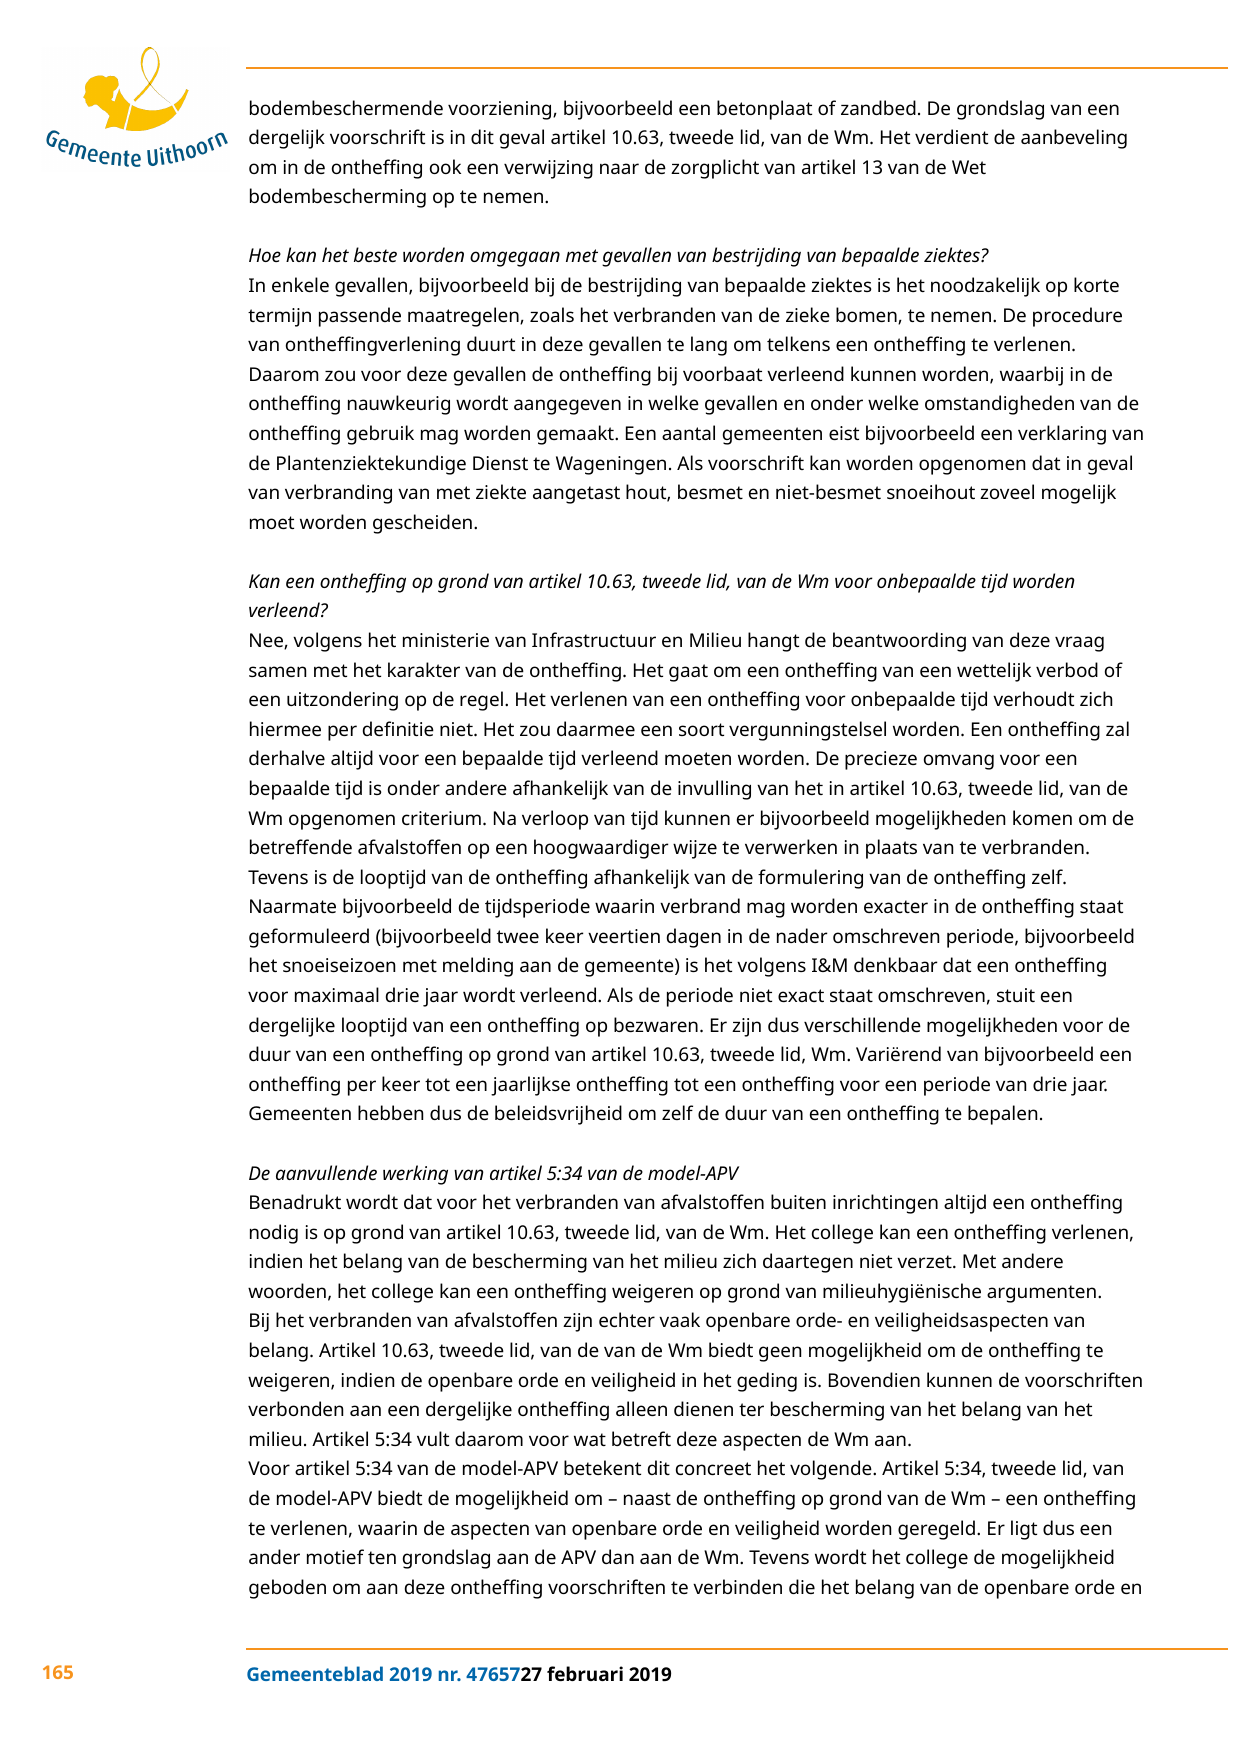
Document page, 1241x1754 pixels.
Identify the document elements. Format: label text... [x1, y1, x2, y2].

text Kan een ontheffing op grond van artikel 10.63, tweede lid, van de Wm voor onbepaalde tijd worden verleend? [248, 568, 1152, 623]
text Voor artikel 5:34 van de model-APV betekent dit concreet het volgende. Artikel 5:34, tweede lid, van de model-APV biedt de mogelijkheid om – naast de ontheffing op grond van de Wm – een ontheffing te verlenen, waarin de aspecten van openbare orde en veiligheid worden geregeld. Er ligt dus een ander motief ten grondslag aan de APV dan aan de Wm. Tevens wordt het college de mogelijkheid geboden om aan deze ontheffing voorschriften te verbinden die het belang van de openbare orde en [248, 1456, 1152, 1600]
picture [41, 47, 231, 172]
text De aanvullende werking van artikel 5:34 van de model-APV [248, 1160, 1152, 1186]
text Nee, volgens het ministerie van Infrastructuur en Milieu hangt de beantwoording van deze vraag samen met het karakter van de ontheffing. Het gaat om een ontheffing van een wettelijk verbod of een uitzondering op de regel. Het verlenen van een ontheffing voor onbepaalde tijd verhoudt zich hiermee per definitie niet. Het zou daarmee een soort vergunningstelsel worden. Een ontheffing zal derhalve altijd voor een bepaalde tijd verleend moeten worden. De precieze omvang voor een bepaalde tijd is onder andere afhankelijk van de invulling van het in artikel 10.63, tweede lid, van de Wm opgenomen criterium. Na verloop van tijd kunnen er bijvoorbeeld mogelijkheden komen om de betreffende afvalstoffen op een hoogwaardiger wijze te verwerken in plaats van te verbranden. Tevens is de looptijd van de ontheffing afhankelijk van de formulering van de ontheffing zelf. Naarmate bijvoorbeeld de tijdsperiode waarin verbrand mag worden exacter in de ontheffing staat geformuleerd (bijvoorbeeld twee keer veertien dagen in de nader omschreven periode, bijvoorbeeld het snoeiseizoen met melding aan de gemeente) is het volgens I&M denkbaar dat een ontheffing voor maximaal drie jaar wordt verleend. Als de periode niet exact staat omschreven, stuit een dergelijke looptijd van een ontheffing op bezwaren. Er zijn dus verschillende mogelijkheden voor de duur van een ontheffing op grond van artikel 10.63, tweede lid, Wm. Variërend van bijvoorbeeld een ontheffing per keer tot een jaarlijkse ontheffing tot een ontheffing voor een periode van drie jaar. Gemeenten hebben dus de beleidsvrijheid om zelf de duur van een ontheffing te bepalen. [248, 627, 1152, 1126]
text In enkele gevallen, bijvoorbeeld bij de bestrijding van bepaalde ziektes is het noodzakelijk op korte termijn passende maatregelen, zoals het verbranden van de zieke bomen, te nemen. De procedure van ontheffingverlening duurt in deze gevallen te lang om telkens een ontheffing te verlenen. Daarom zou voor deze gevallen de ontheffing bij voorbaat verleend kunnen worden, waarbij in de ontheffing nauwkeurig wordt aangegeven in welke gevallen en onder welke omstandigheden van de ontheffing gebruik mag worden gemaakt. Een aantal gemeenten eist bijvoorbeeld een verklaring van de Plantenziektekundige Dienst te Wageningen. Als voorschrift kan worden opgenomen dat in geval van verbranding van met ziekte aangetast hout, besmet en niet-besmet snoeihout zoveel mogelijk moet worden gescheiden. [248, 272, 1152, 535]
text Bij het verbranden van afvalstoffen zijn echter vaak openbare orde- en veiligheidsaspecten van belang. Artikel 10.63, tweede lid, van de van de Wm biedt geen mogelijkheid om de ontheffing te weigeren, indien de openbare orde en veiligheid in het geding is. Bovendien kunnen de voorschriften verbonden aan een dergelijke ontheffing alleen dienen ter bescherming van het belang van het milieu. Artikel 5:34 vult daarom voor wat betreft deze aspecten de Wm aan. [248, 1308, 1152, 1452]
text Hoe kan het beste worden omgegaan met gevallen van bestrijding van bepaalde ziektes? [248, 243, 1152, 268]
text bodembeschermende voorziening, bijvoorbeeld een betonplaat of zandbed. De grondslag van een dergelijk voorschrift is in dit geval artikel 10.63, tweede lid, van de Wm. Het verdient de aanbeveling om in de ontheffing ook een verwijzing naar de zorgplicht van artikel 13 van de Wet bodembescherming op te nemen. [248, 95, 1152, 209]
text Benadrukt wordt dat voor het verbranden van afvalstoffen buiten inrichtingen altijd een ontheffing nodig is op grond van artikel 10.63, tweede lid, van de Wm. Het college kan een ontheffing verlenen, indien het belang van de bescherming van het milieu zich daartegen niet verzet. Met andere woorden, het college kan een ontheffing weigeren op grond van milieuhygiënische argumenten. [248, 1189, 1152, 1304]
